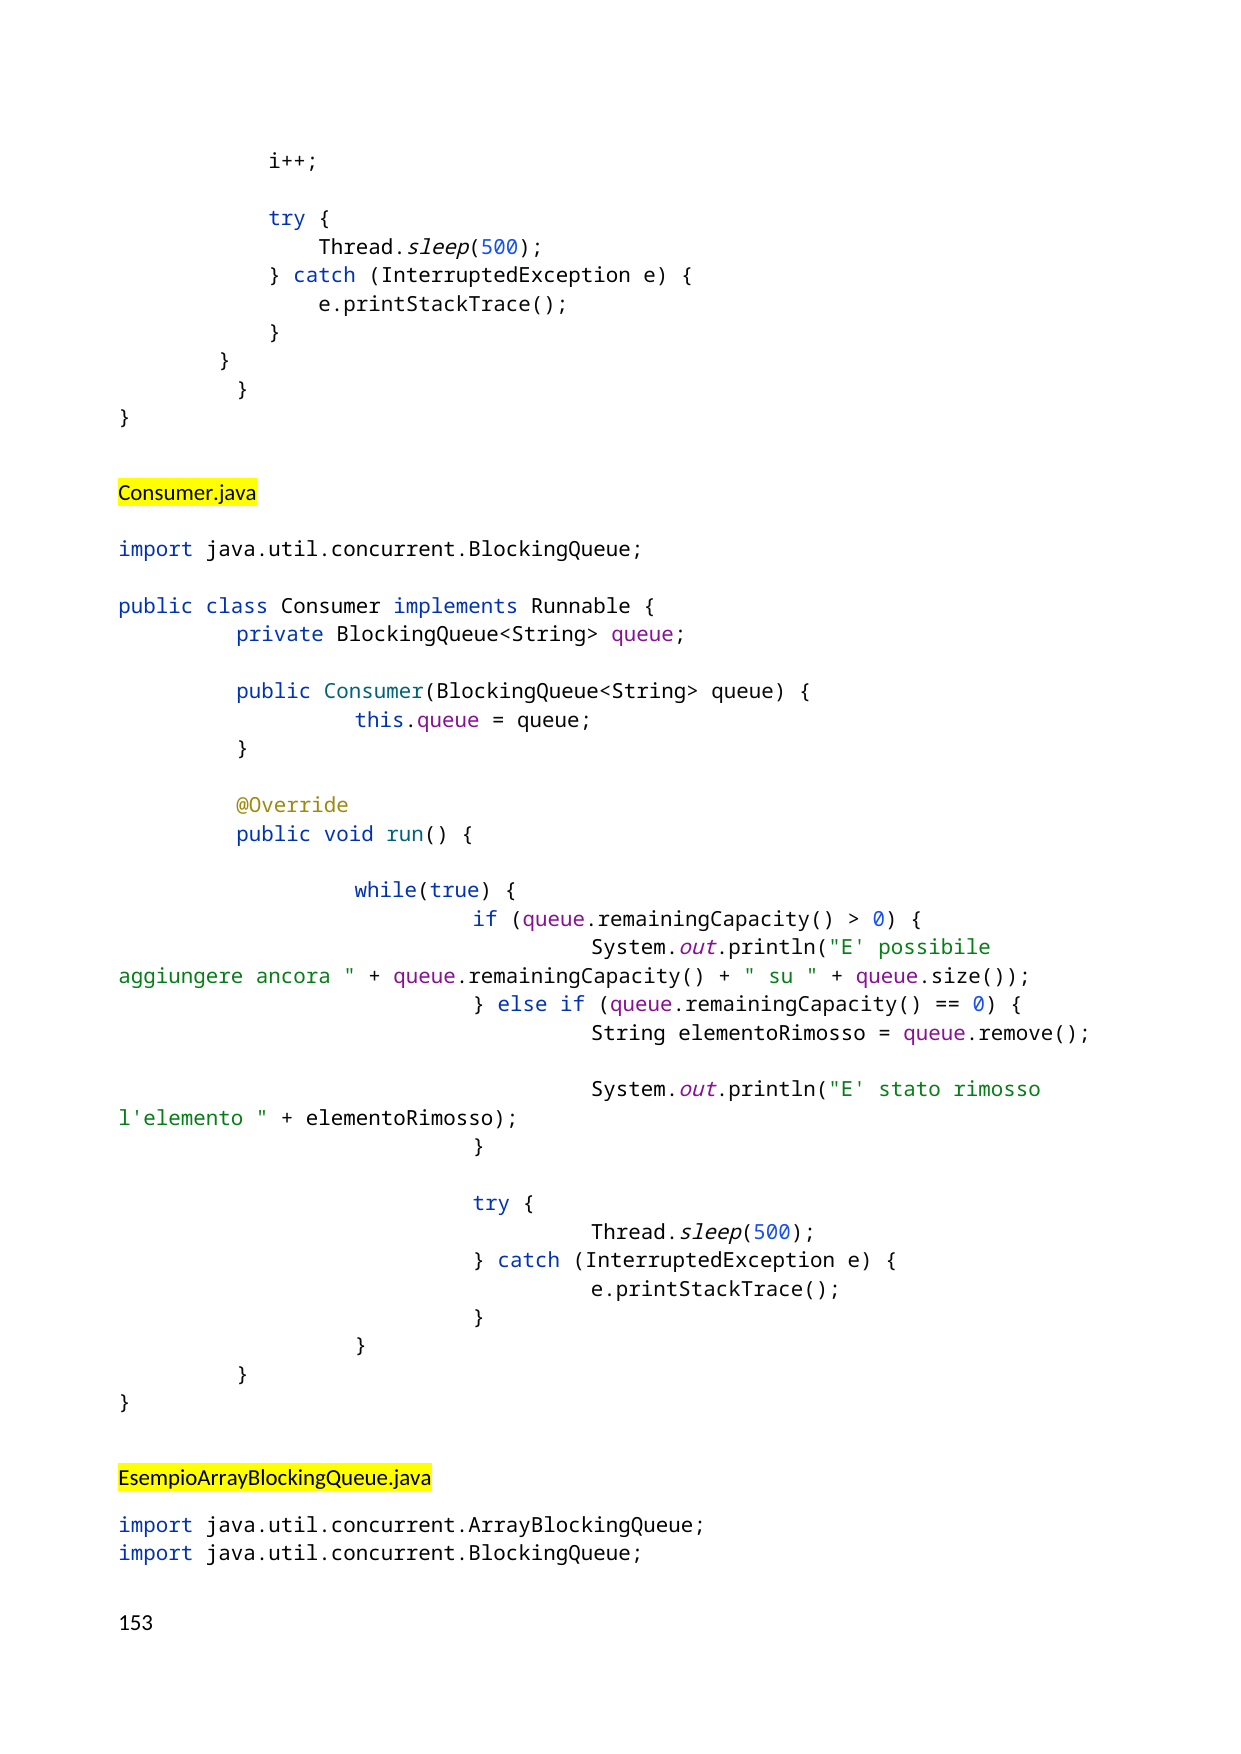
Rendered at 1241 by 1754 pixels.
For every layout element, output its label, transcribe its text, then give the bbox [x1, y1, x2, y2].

text import java.util.concurrent.ArrayBlockingQueue; import java.util.concurrent.BlockingQueue; [118, 1510, 1122, 1567]
text i++; try { Thread.sleep(500); } catch (InterruptedException e) { e.printStackTrace(); } } } } [118, 118, 1122, 431]
text Consumer.java [118, 478, 1122, 506]
text EsempioArrayBlockingQueue.java [118, 1463, 1122, 1491]
text import java.util.concurrent.BlockingQueue; public class Consumer implements Runnable { private BlockingQueue<String> queue; public Consumer(BlockingQueue<String> queue) { this.queue = queue; } @Override public void run() { while(true) { if (queue.remainingCapacity() > 0) { System.out.println("E' possibile aggiungere ancora " + queue.remainingCapacity() + " su " + queue.size()); } else if (queue.remainingCapacity() == 0) { String elementoRimosso = queue.remove(); System.out.println("E' stato rimosso l'elemento " + elementoRimosso); } try { Thread.sleep(500); } catch (InterruptedException e) { e.printStackTrace(); } } } } [118, 534, 1122, 1416]
